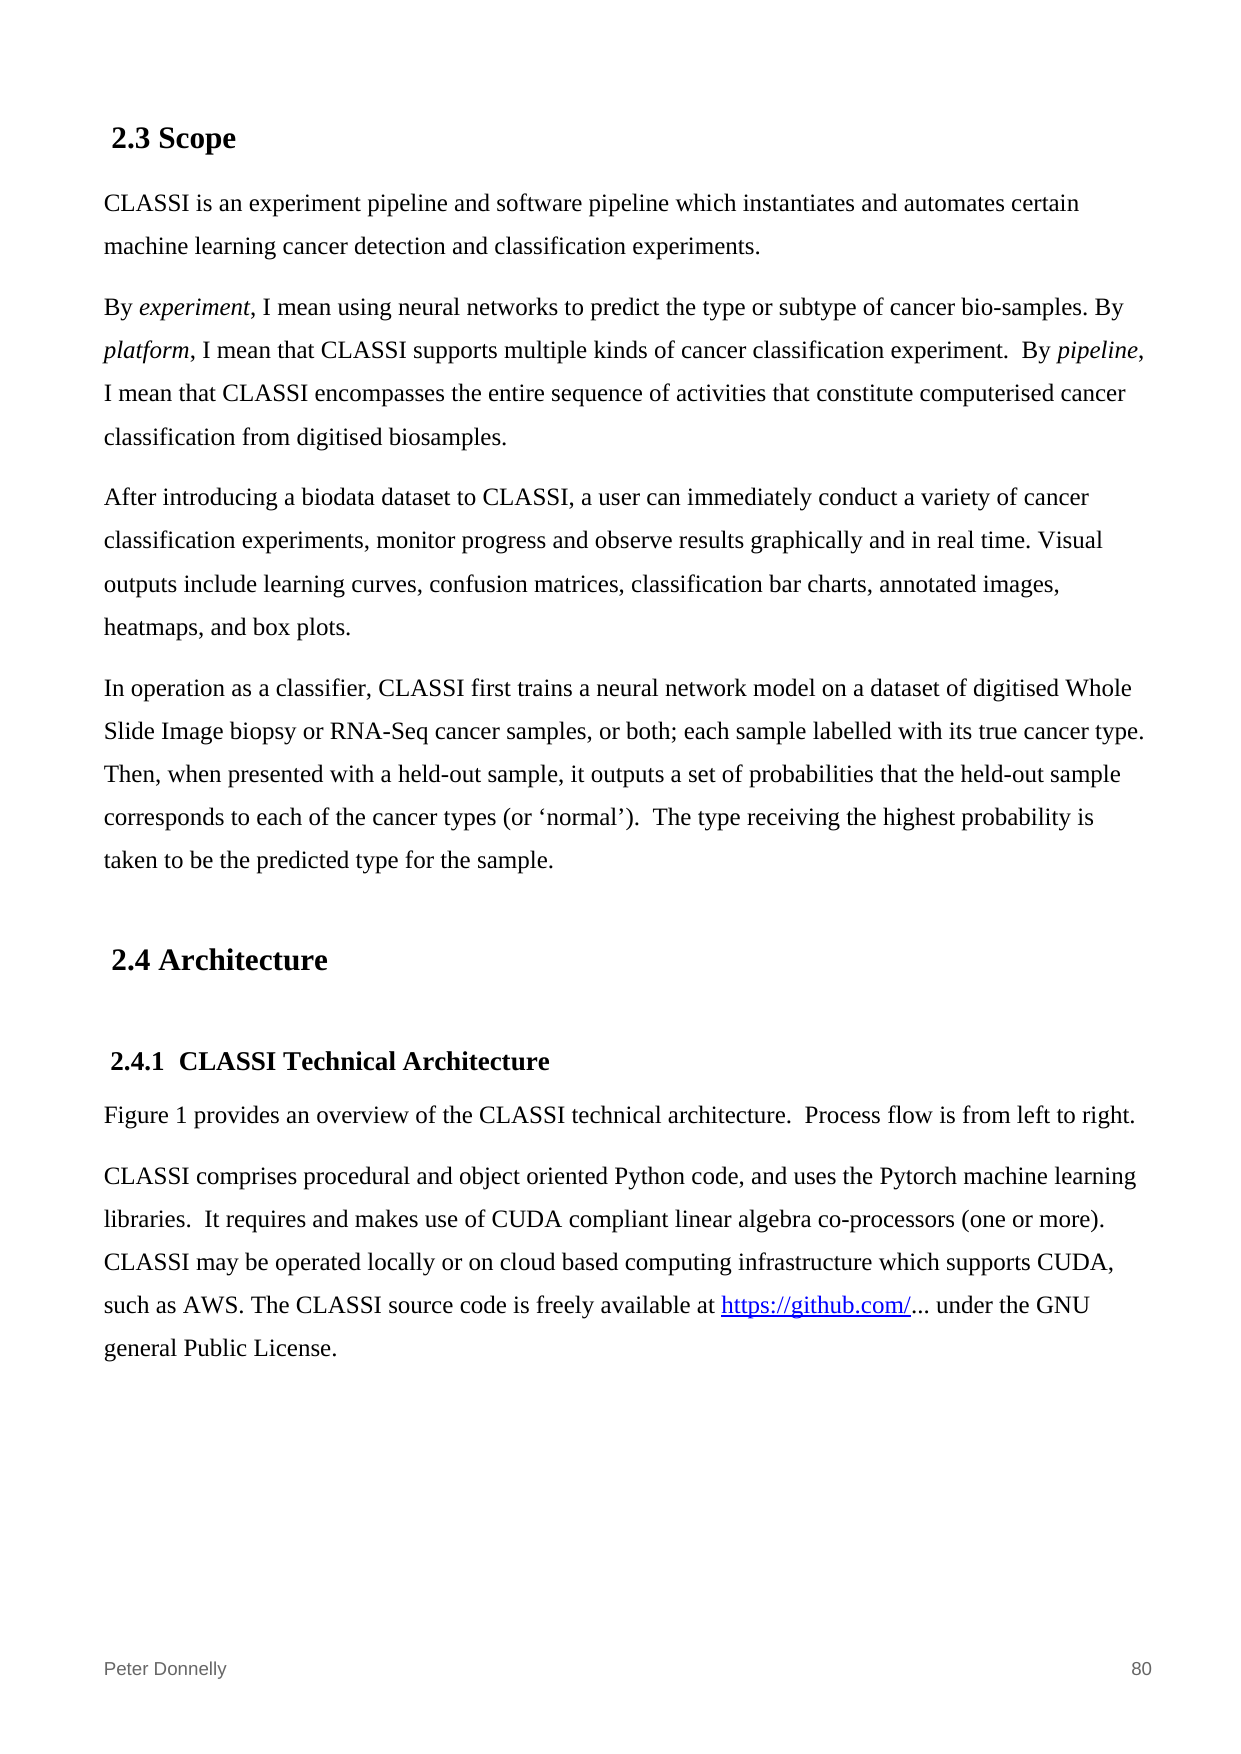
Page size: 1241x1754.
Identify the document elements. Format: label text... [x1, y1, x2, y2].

text By experiment, I mean using neural networks to predict the type or subtype of cancer bio-samples. By platform, I mean that CLASSI supports multiple kinds of cancer classification experiment. By pipeline, I mean that CLASSI encompasses the entire sequence of activities that constitute computerised cancer classification from digitised biosamples. [103, 292, 1146, 450]
text After introducing a biodata dataset to CLASSI, a user can immediately conduct a variety of cancer classification experiments, monitor progress and observe results graphically and in real time. Visual outputs include learning curves, confusion matrices, classification bar charts, annotated images, heatmaps, and box plots. [103, 482, 1146, 641]
subtitle Architecture [103, 941, 1146, 977]
text CLASSI comprises procedural and object oriented Python code, and uses the Pytorch machine learning libraries. It requires and makes use of CUDA compliant linear algebra co-processors (one or more). CLASSI may be operated locally or on cloud based computing infrastructure which supports CUDA, such as AWS. The CLASSI source code is freely available at https://github.com/... under the GNU general Public License. [103, 1161, 1146, 1362]
text Figure 1 provides an overview of the CLASSI technical architecture. Process flow is from left to right. [103, 1100, 1146, 1129]
subtitle Scope [103, 120, 1146, 156]
text CLASSI is an experiment pipeline and software pipeline which instantiates and automates certain machine learning cancer detection and classification experiments. [103, 188, 1146, 260]
subtitle CLASSI Technical Architecture [103, 1045, 1146, 1076]
text In operation as a classifier, CLASSI first trains a neural network model on a dataset of digitised Whole Slide Image biopsy or RNA-Seq cancer samples, or both; each sample labelled with its true cancer type. Then, when presented with a held-out sample, it outputs a set of probabilities that the held-out sample corresponds to each of the cancer types (or ‘normal’). The type receiving the highest probability is taken to be the predicted type for the sample. [103, 673, 1146, 874]
